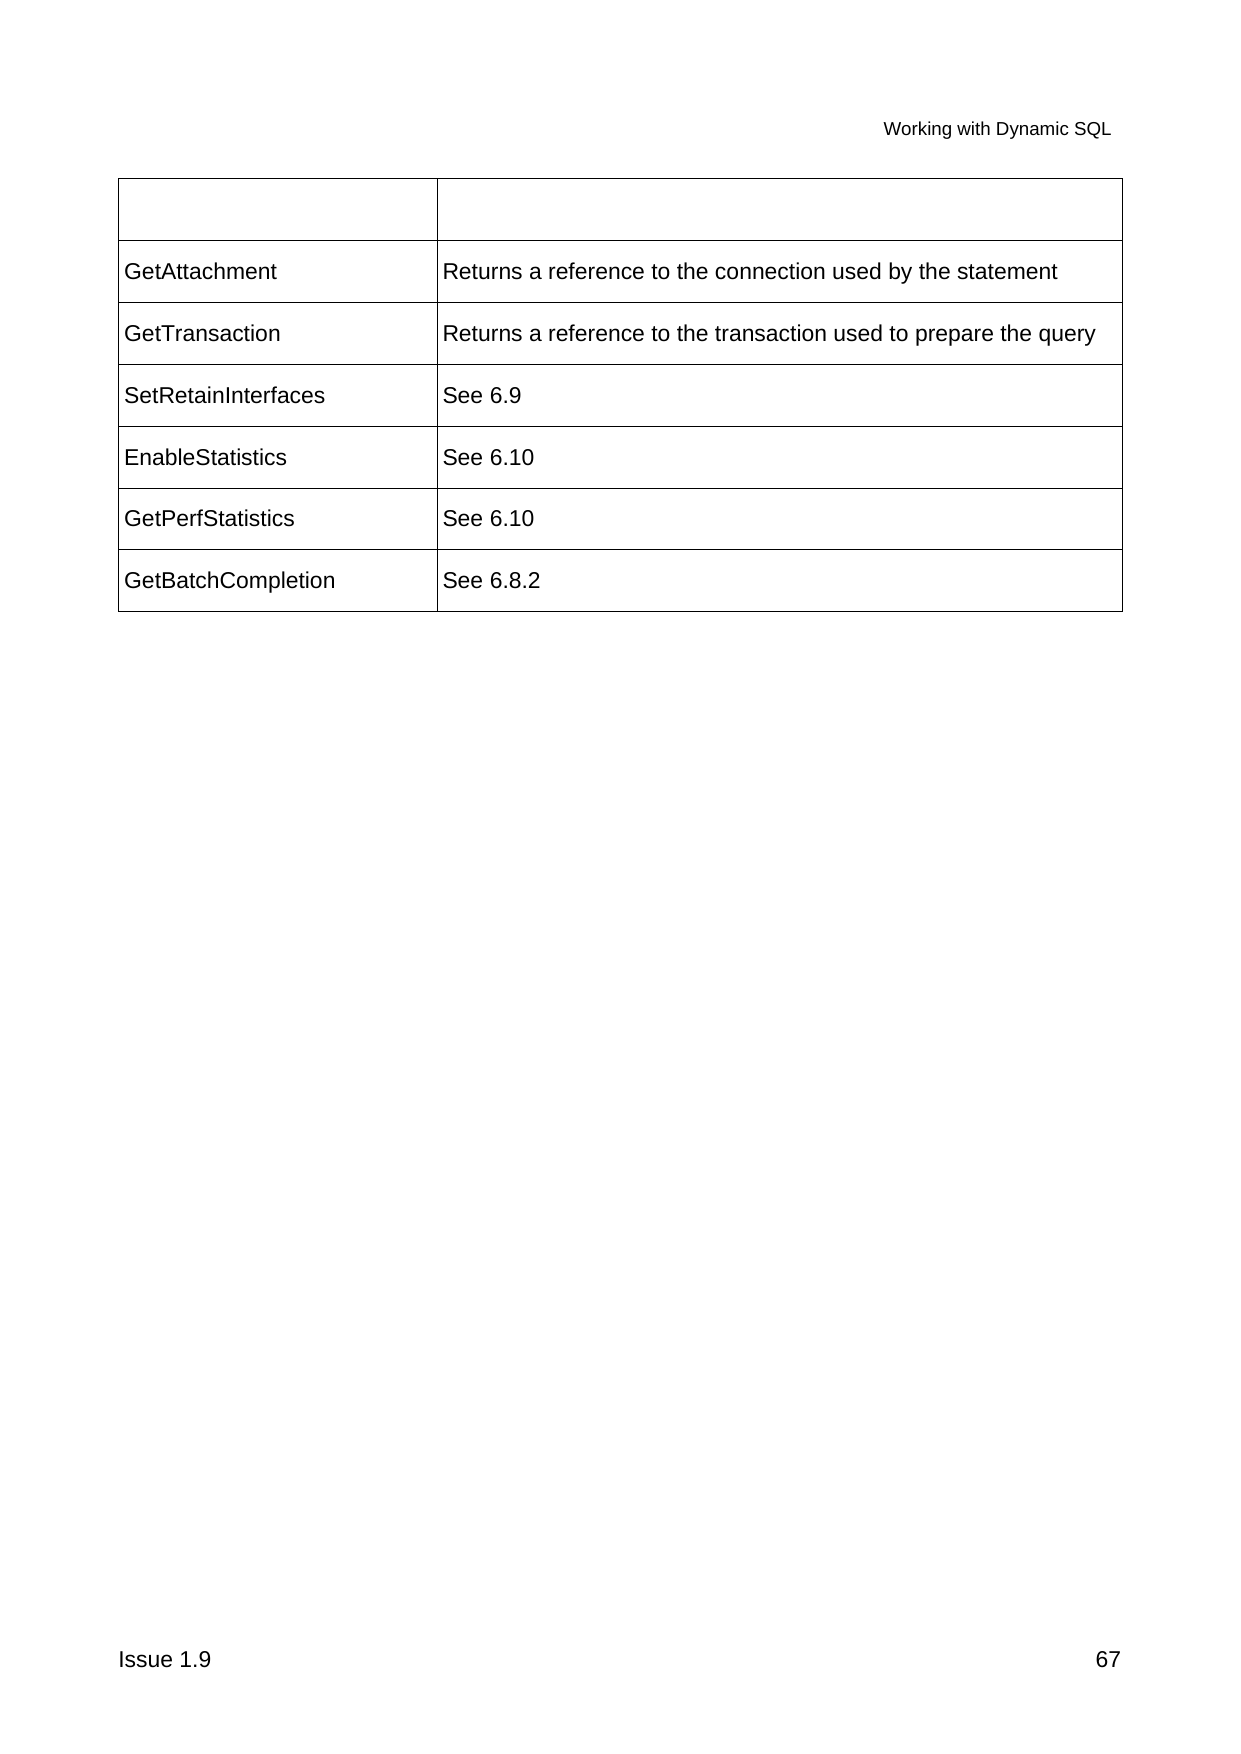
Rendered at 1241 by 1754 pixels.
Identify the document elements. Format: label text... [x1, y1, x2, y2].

table_cell SetRetainInterfaces [119, 365, 437, 426]
table_cell GetBatchCompletion [119, 550, 437, 611]
table_cell See 6.10 [438, 489, 1122, 549]
table_cell GetAttachment [119, 241, 437, 302]
table_cell GetPerfStatistics [119, 489, 437, 549]
table_cell See 6.9 [438, 365, 1122, 426]
table_cell GetTransaction [119, 303, 437, 364]
table_cell See 6.10 [438, 427, 1122, 487]
table_cell Returns a reference to the connection used by the statement [438, 241, 1122, 302]
table_cell EnableStatistics [119, 427, 437, 487]
table_cell [438, 179, 1122, 240]
table_cell See 6.8.2 [438, 550, 1122, 611]
table_cell [119, 179, 437, 240]
table_cell Returns a reference to the transaction used to prepare the query [438, 303, 1122, 364]
